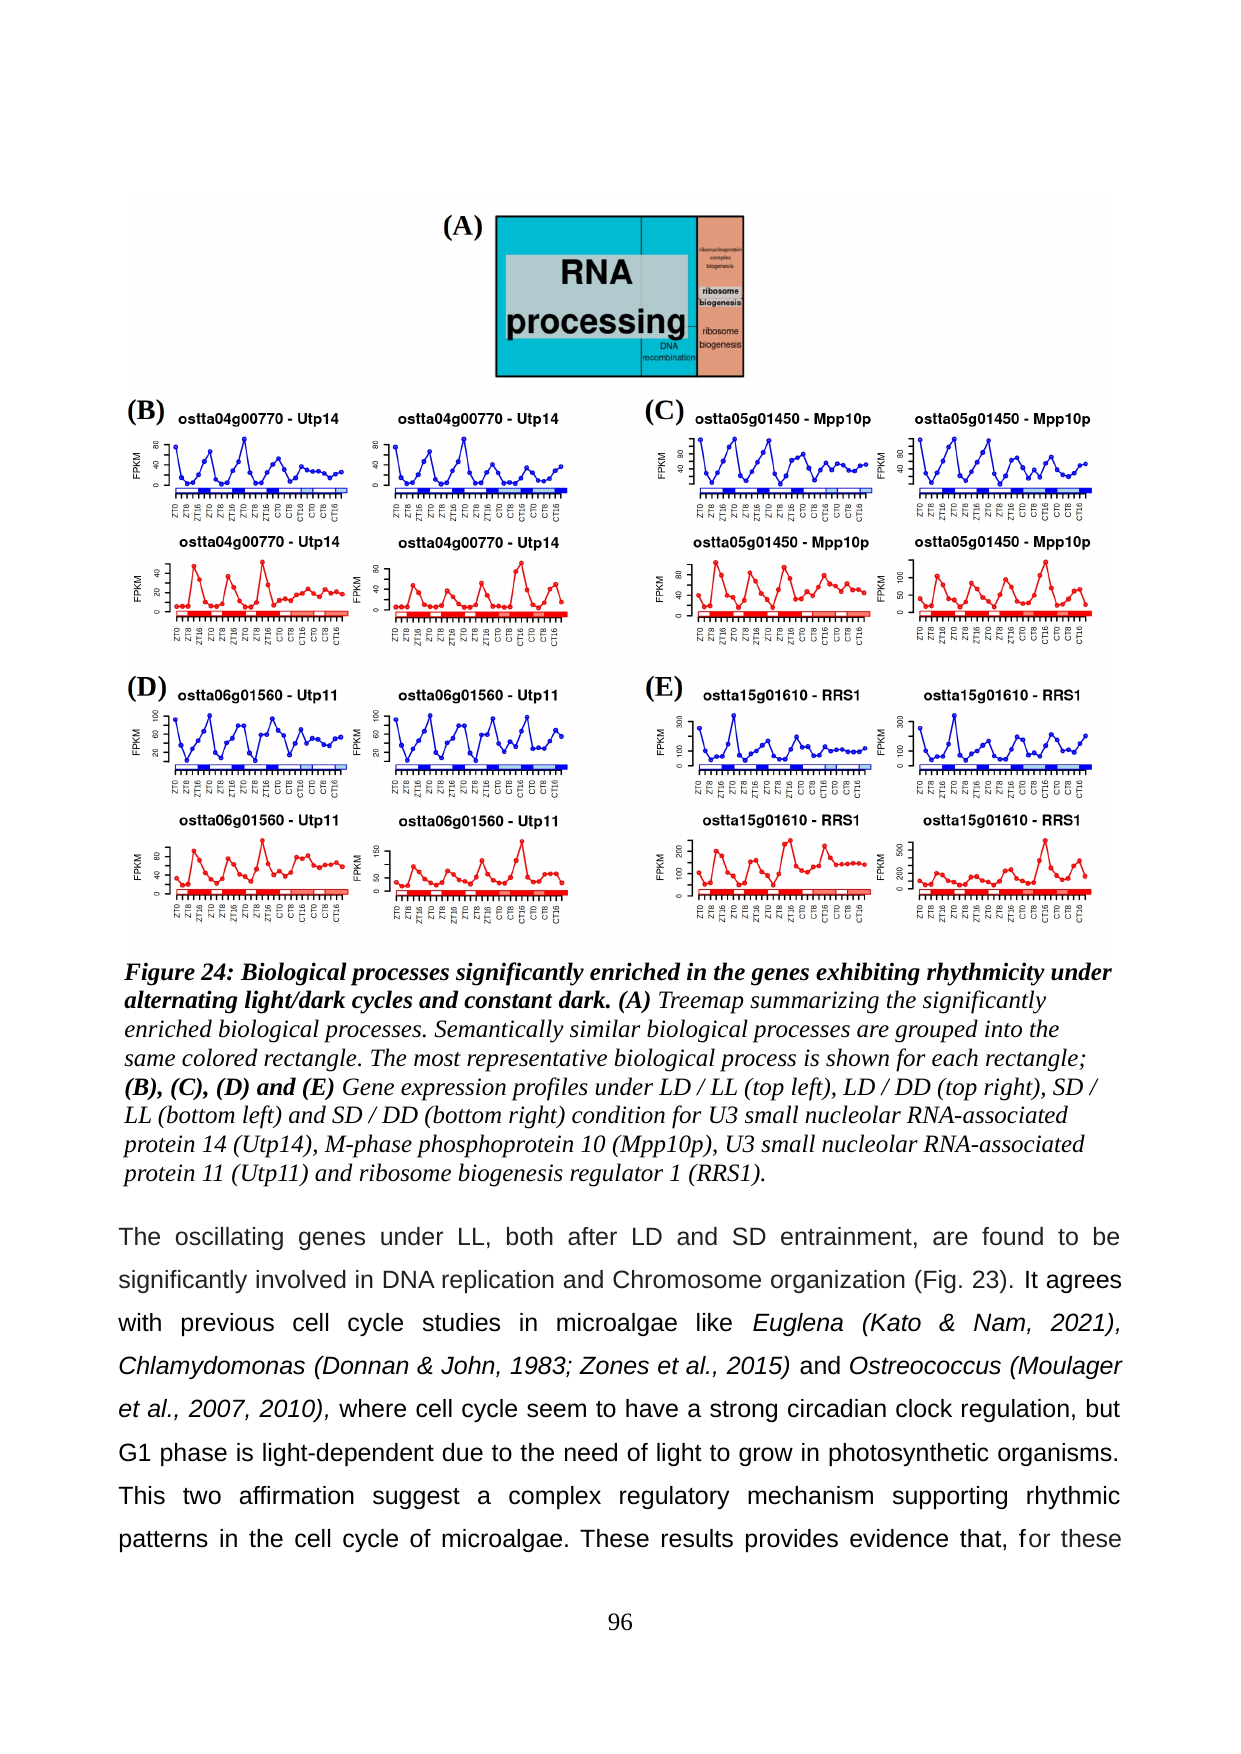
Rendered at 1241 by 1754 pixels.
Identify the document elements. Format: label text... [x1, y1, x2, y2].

picture [124, 188, 1117, 957]
text The oscillating genes under LL, both after LD and SD entrainment, are found to be significantly involved in DNA replication and Chromosome organization (Fig. 23). It agrees with previous cell cycle studies in microalgae like Euglena (Kato & Nam, 2021)⁠, Chlamydomonas (Donnan & John, 1983; Zones et al., 2015)⁠ and Ostreococcus (Moulager et al., 2007, 2010)⁠, where cell cycle seem to have a strong circadian clock regulation, but G1 phase is light-dependent due to the need of light to grow in photosynthetic organisms. This two affirmation suggest a complex regulatory mechanism supporting rhythmic patterns in the cell cycle of microalgae. These results provides evidence that, for these [118, 176, 1122, 1553]
text Figure 24: Biological processes significantly enriched in the genes exhibiting rhythmicity under alternating light/dark cycles and constant dark. (A) Treemap summarizing the significantly enriched biological processes. Semantically similar biological processes are grouped into the same colored rectangle. The most representative biological process is shown for each rectangle; (B), (C), (D) and (E) Gene expression profiles under LD / LL (top left), LD / DD (top right), SD / LL (bottom left) and SD / DD (bottom right) condition for U3 small nucleolar RNA-associated protein 14 (Utp14), M-phase phosphoprotein 10 (Mpp10p), U3 small nucleolar RNA-associated protein 11 (Utp11) and ribosome biogenesis regulator 1 (RRS1). [124, 957, 1116, 1187]
